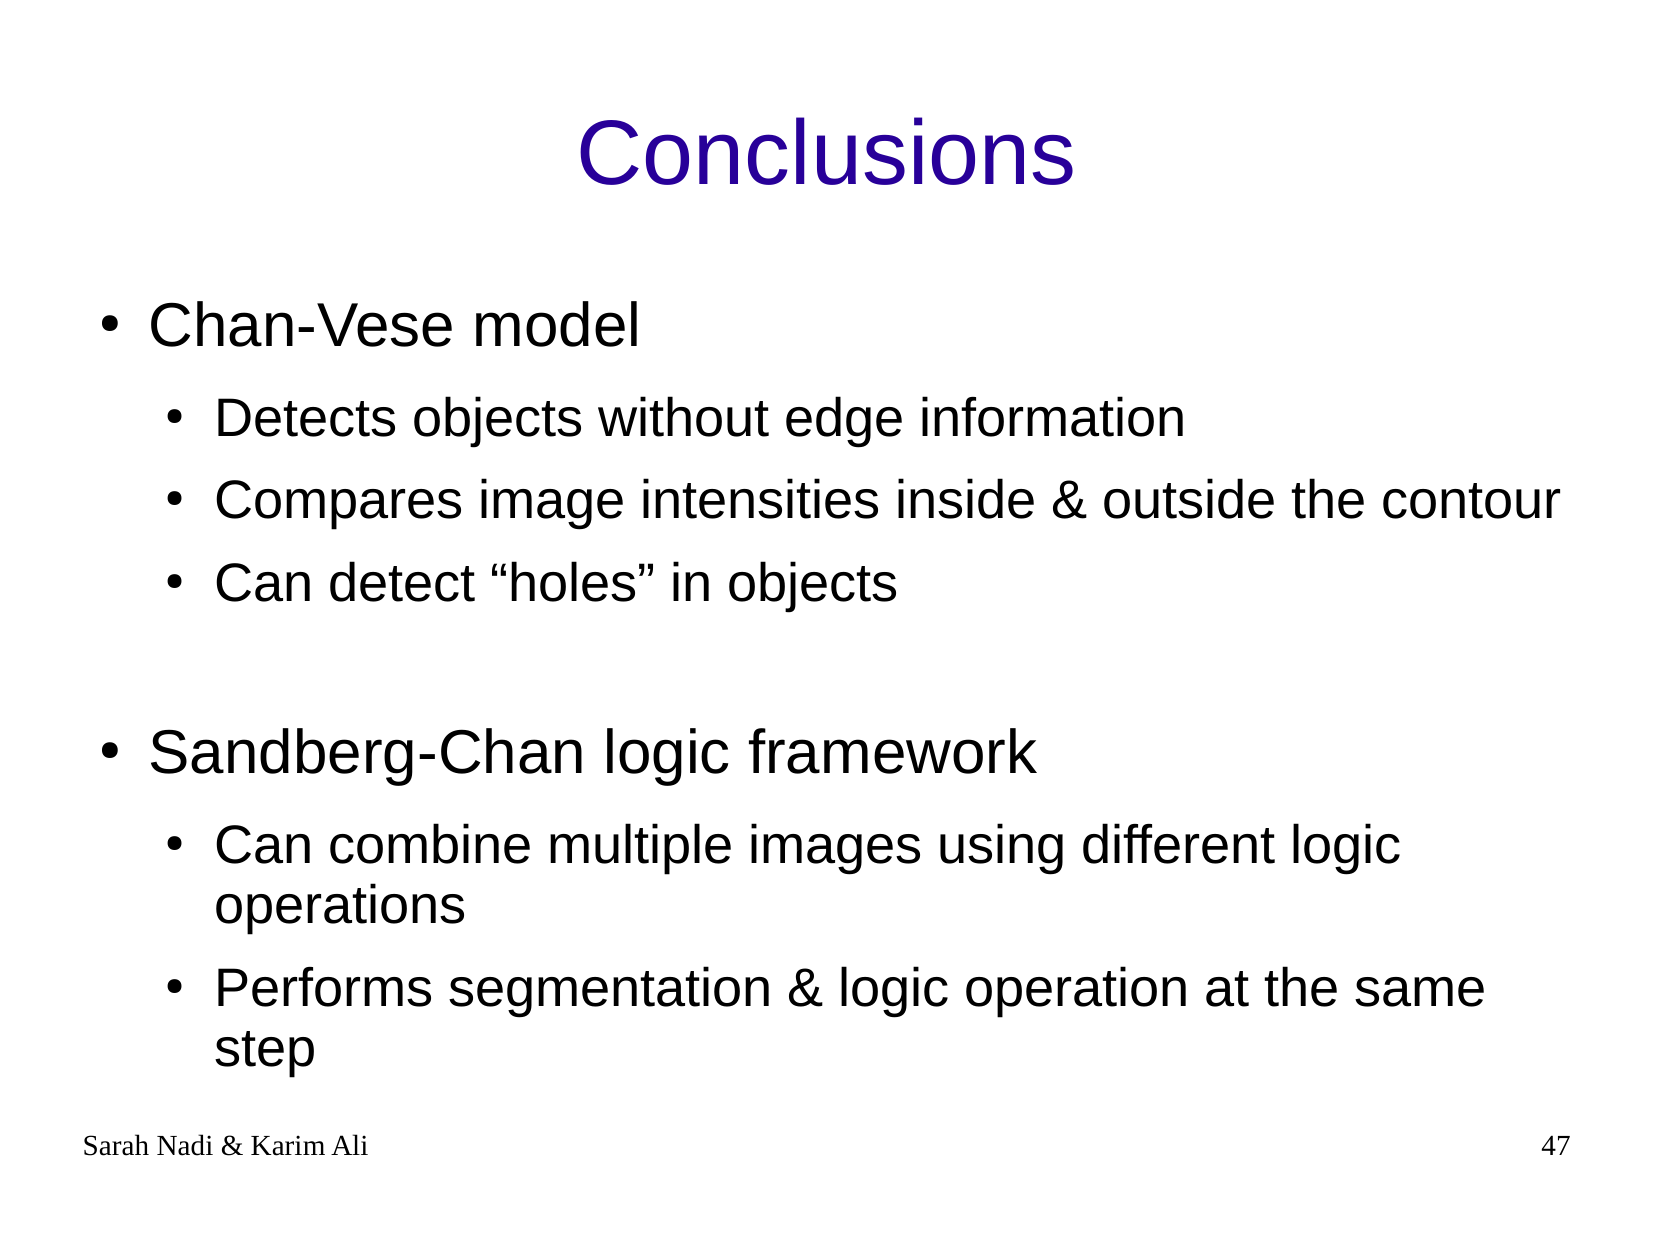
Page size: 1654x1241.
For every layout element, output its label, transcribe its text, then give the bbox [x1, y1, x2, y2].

title Conclusions [82, 56, 1571, 250]
list Chan-Vese model Detects objects without edge information Compares image intensities inside & outside the contour Can detect “holes” in objects Sandberg-Chan logic framework Can combine multiple images using different logic operations Performs segmentation & logic operation at the same step [82, 290, 1571, 1109]
